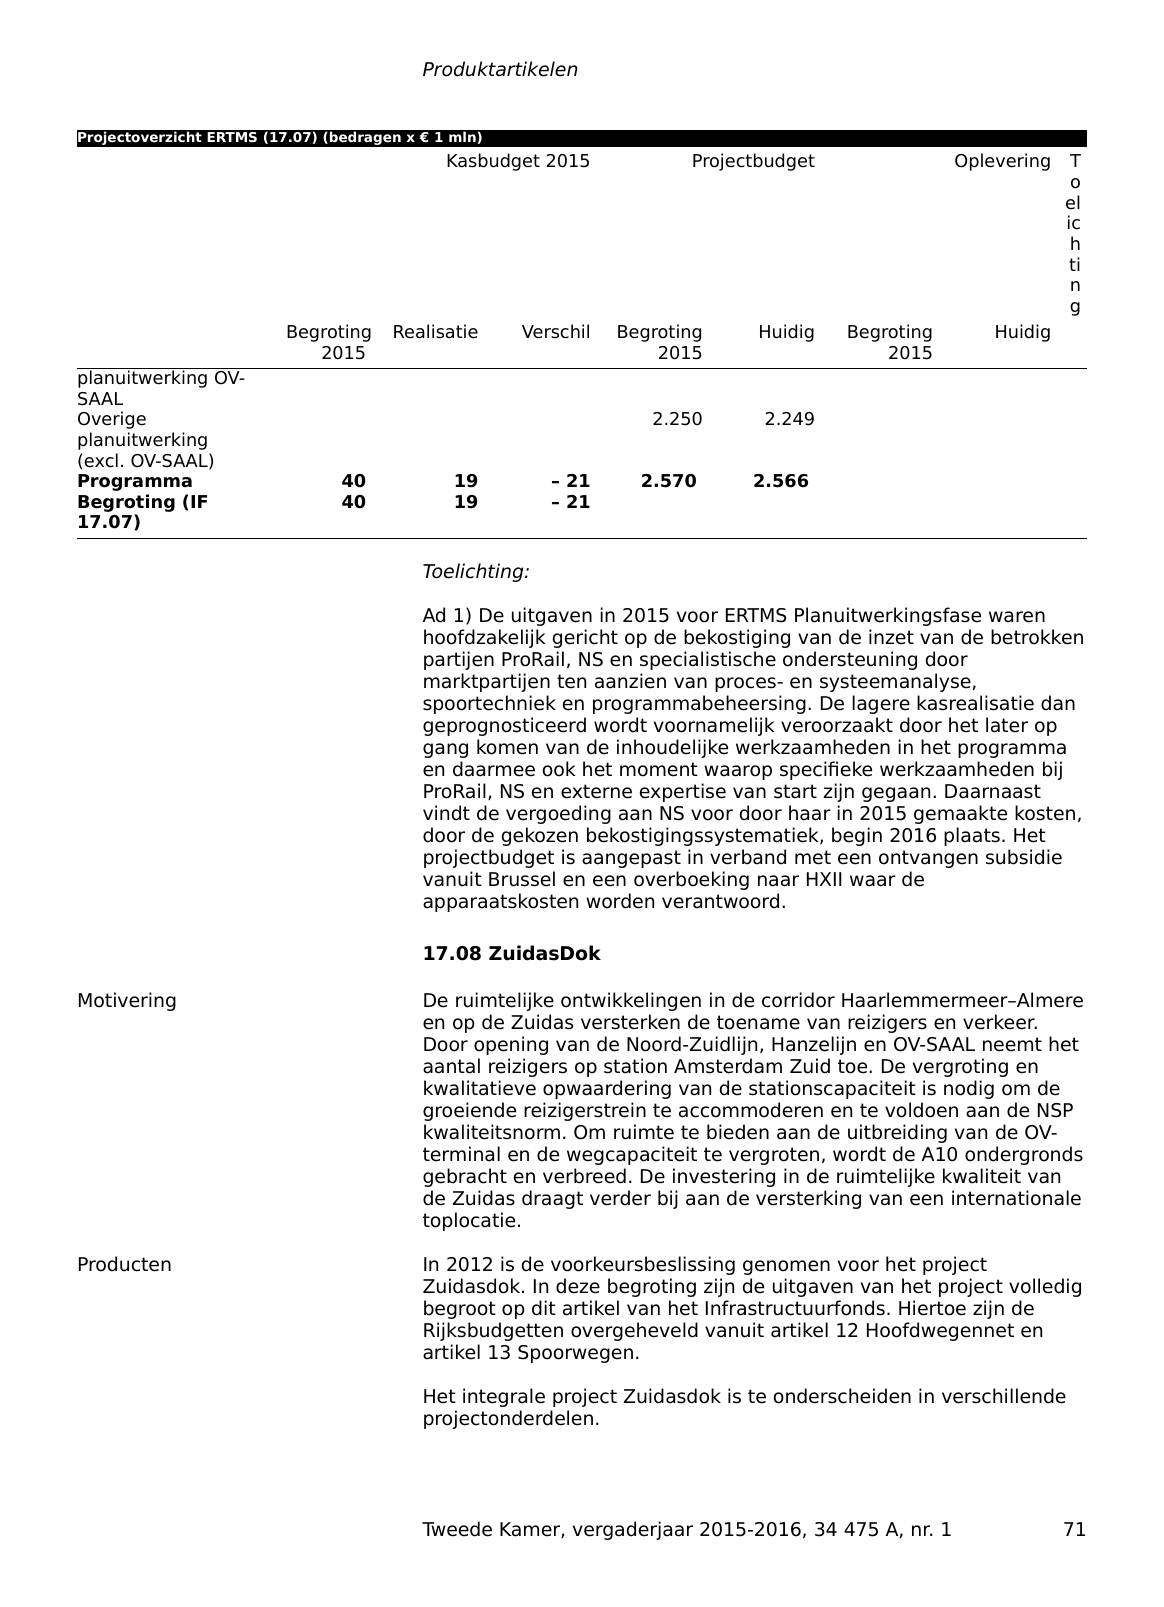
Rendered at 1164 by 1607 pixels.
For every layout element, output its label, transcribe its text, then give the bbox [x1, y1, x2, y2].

table_cell 2015 [260, 343, 372, 368]
text Het integrale project Zuidasdok is te onderscheiden in verschillende projectonderdelen. [422, 1386, 1087, 1430]
table_cell [821, 409, 939, 471]
table_cell [77, 147, 260, 343]
table_cell – 21 [484, 492, 596, 538]
table_cell [372, 409, 484, 471]
subtitle Toelichting: [422, 561, 1087, 583]
table_cell [1057, 343, 1087, 368]
table_cell Realisatie [372, 316, 484, 343]
table_cell [1057, 471, 1087, 492]
text Producten [77, 1254, 399, 1276]
table_cell [709, 492, 821, 538]
table_cell [372, 369, 484, 409]
text Ad 1) De uitgaven in 2015 voor ERTMS Planuitwerkingsfase waren hoofdzakelijk gericht op de bekostiging van de inzet van de betrokken partijen ProRail, NS en specialistische ondersteuning door marktpartijen ten aanzien van proces- en systeemanalyse, spoortechniek en programmabeheersing. De lagere kasrealisatie dan geprognosticeerd wordt voornamelijk veroorzaakt door het later op gang komen van de inhoudelijke werkzaamheden in het programma en daarmee ook het moment waarop specifieke werkzaamheden bij ProRail, NS en externe expertise van start zijn gegaan. Daarnaast vindt de vergoeding aan NS voor door haar in 2015 gemaakte kosten, door de gekozen bekostigingssystematiek, begin 2016 plaats. Het projectbudget is aangepast in verband met een ontvangen subsidie vanuit Brussel en een overboeking naar HXII waar de apparaatskosten worden verantwoord. [422, 605, 1087, 913]
table_cell [821, 471, 939, 492]
table_cell Programma [77, 471, 260, 492]
table_cell – 21 [484, 471, 596, 492]
table_cell 40 [260, 492, 372, 538]
table_cell planuitwerking OV-SAAL [77, 369, 260, 409]
table_cell [939, 471, 1057, 492]
table_cell [939, 369, 1057, 409]
table_cell [1057, 409, 1087, 471]
table_cell [1057, 492, 1087, 538]
text Motivering [77, 990, 399, 1012]
table_cell [484, 343, 596, 368]
table_cell [939, 343, 1057, 368]
table_cell Begroting (IF 17.07) [77, 492, 260, 538]
table_cell Huidig [709, 316, 821, 343]
table_cell 2.566 [709, 471, 821, 492]
table_cell [77, 343, 260, 368]
subtitle 17.08 ZuidasDok [422, 943, 1087, 965]
table_cell Huidig [939, 316, 1057, 343]
table_cell Toelichting [1057, 147, 1087, 316]
table_cell Overige planuitwerking (excl. OV-SAAL) [77, 409, 260, 471]
table_cell [709, 343, 821, 368]
table_cell [821, 492, 939, 538]
table_cell [260, 409, 372, 471]
table_cell Begroting [821, 316, 939, 343]
table_cell Oplevering [821, 147, 1057, 316]
table_cell [596, 492, 708, 538]
table_cell Kasbudget 2015 [260, 147, 596, 316]
table_cell 2.250 [596, 409, 708, 471]
table_cell Begroting [596, 316, 708, 343]
table_cell [372, 343, 484, 368]
table_cell 40 [260, 471, 372, 492]
table_cell Begroting [260, 316, 372, 343]
table_cell Verschil [484, 316, 596, 343]
text De ruimtelijke ontwikkelingen in de corridor Haarlemmermeer–Almere en op de Zuidas versterken de toename van reizigers en verkeer. Door opening van de Noord-Zuidlijn, Hanzelijn en OV-SAAL neemt het aantal reizigers op station Amsterdam Zuid toe. De vergroting en kwalitatieve opwaardering van de stationscapaciteit is nodig om de groeiende reizigerstrein te accommoderen en te voldoen aan de NSP kwaliteitsnorm. Om ruimte te bieden aan de uitbreiding van de OV-terminal en de wegcapaciteit te vergroten, wordt de A10 ondergronds gebracht en verbreed. De investering in de ruimtelijke kwaliteit van de Zuidas draagt verder bij aan de versterking van een internationale toplocatie. [422, 990, 1087, 1232]
table_cell Projectbudget [596, 147, 821, 316]
table_cell 2015 [821, 343, 939, 368]
table_cell [1057, 316, 1087, 343]
table_cell 2015 [596, 343, 708, 368]
table_cell [596, 369, 708, 409]
text In 2012 is de voorkeursbeslissing genomen voor het project Zuidasdok. In deze begroting zijn de uitgaven van het project volledig begroot op dit artikel van het Infrastructuurfonds. Hiertoe zijn de Rijksbudgetten overgeheveld vanuit artikel 12 Hoofdwegennet en artikel 13 Spoorwegen. [422, 1254, 1087, 1364]
table_cell [484, 409, 596, 471]
table_cell [709, 369, 821, 409]
table_cell [939, 492, 1057, 538]
table_cell [1057, 369, 1087, 409]
table_cell [821, 369, 939, 409]
table_header Projectoverzicht ERTMS (17.07) (bedragen x € 1 mln) [77, 130, 1087, 146]
table_cell [939, 409, 1057, 471]
table_cell 19 [372, 471, 484, 492]
table_cell 2.249 [709, 409, 821, 471]
table_cell [484, 369, 596, 409]
table_cell [260, 369, 372, 409]
table_cell 2.570 [596, 471, 708, 492]
table_cell 19 [372, 492, 484, 538]
